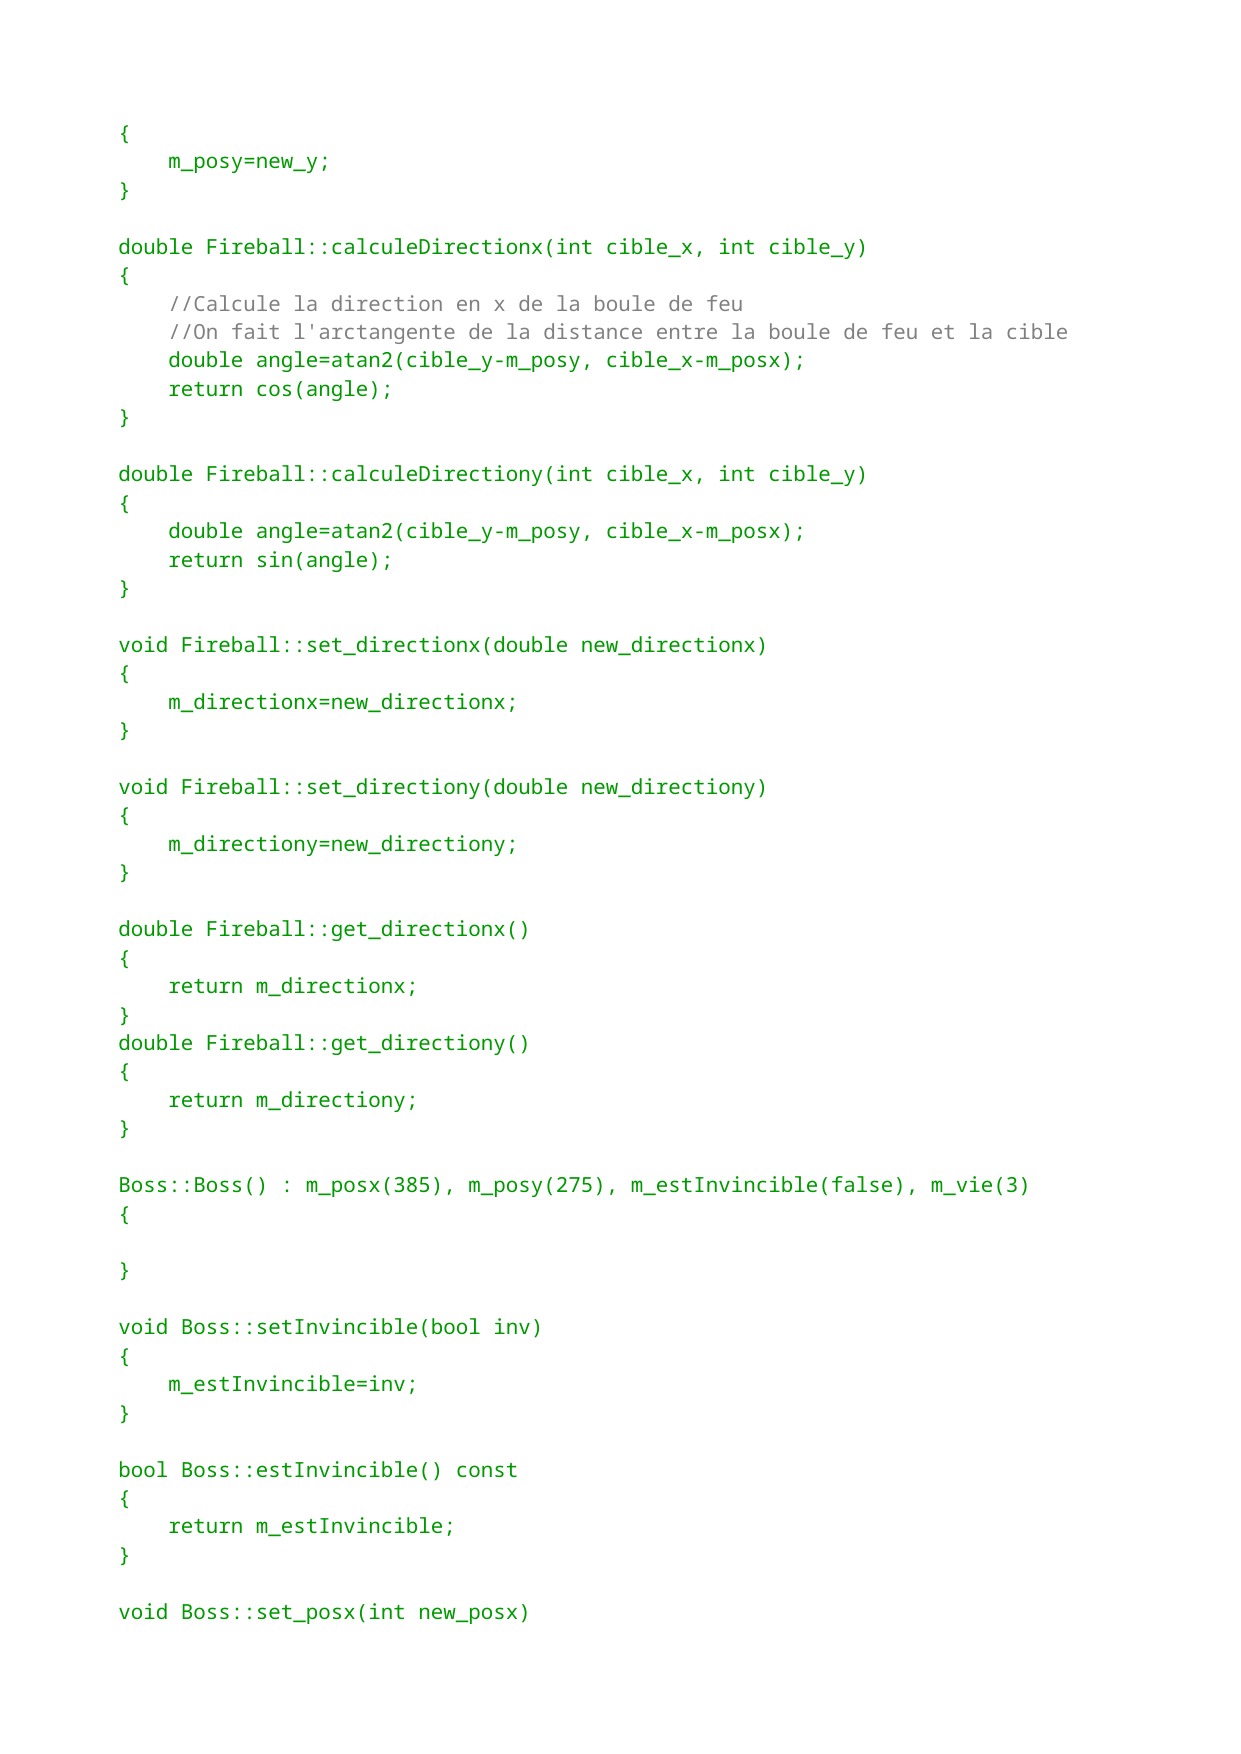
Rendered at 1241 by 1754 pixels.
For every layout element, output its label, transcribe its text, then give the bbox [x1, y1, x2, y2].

text { [118, 801, 1122, 829]
text void Boss::set_posx(int new_posx) [118, 1597, 1122, 1625]
text return m_estInvincible; [118, 1512, 1122, 1540]
text } [118, 1113, 1122, 1142]
text } [118, 1540, 1122, 1568]
text double Fireball::calculeDirectionx(int cible_x, int cible_y) [118, 232, 1122, 260]
text return m_directiony; [118, 1085, 1122, 1113]
text } [118, 402, 1122, 431]
text Boss::Boss() : m_posx(385), m_posy(275), m_estInvincible(false), m_vie(3) [118, 1170, 1122, 1199]
text { [118, 1199, 1122, 1227]
text { [118, 260, 1122, 289]
text } [118, 715, 1122, 744]
text m_directiony=new_directiony; [118, 829, 1122, 857]
text { [118, 658, 1122, 687]
text { [118, 118, 1122, 147]
text m_directionx=new_directionx; [118, 687, 1122, 715]
text { [118, 1057, 1122, 1085]
text { [118, 488, 1122, 516]
text bool Boss::estInvincible() const [118, 1455, 1122, 1483]
text } [118, 1256, 1122, 1284]
text } [118, 573, 1122, 602]
text double angle=atan2(cible_y-m_posy, cible_x-m_posx); [118, 346, 1122, 374]
text double Fireball::get_directiony() [118, 1028, 1122, 1057]
text return cos(angle); [118, 374, 1122, 402]
text } [118, 1398, 1122, 1426]
text } [118, 1000, 1122, 1028]
text //On fait l'arctangente de la distance entre la boule de feu et la cible [118, 317, 1122, 346]
text m_estInvincible=inv; [118, 1369, 1122, 1398]
text void Fireball::set_directionx(double new_directionx) [118, 630, 1122, 658]
text { [118, 943, 1122, 971]
text void Boss::setInvincible(bool inv) [118, 1312, 1122, 1341]
text return m_directionx; [118, 971, 1122, 1000]
text } [118, 175, 1122, 203]
text } [118, 857, 1122, 886]
text double Fireball::calculeDirectiony(int cible_x, int cible_y) [118, 459, 1122, 488]
text return sin(angle); [118, 545, 1122, 573]
text { [118, 1341, 1122, 1369]
text double Fireball::get_directionx() [118, 914, 1122, 943]
text { [118, 1483, 1122, 1512]
text void Fireball::set_directiony(double new_directiony) [118, 772, 1122, 801]
text //Calcule la direction en x de la boule de feu [118, 289, 1122, 317]
text m_posy=new_y; [118, 147, 1122, 175]
text double angle=atan2(cible_y-m_posy, cible_x-m_posx); [118, 516, 1122, 545]
